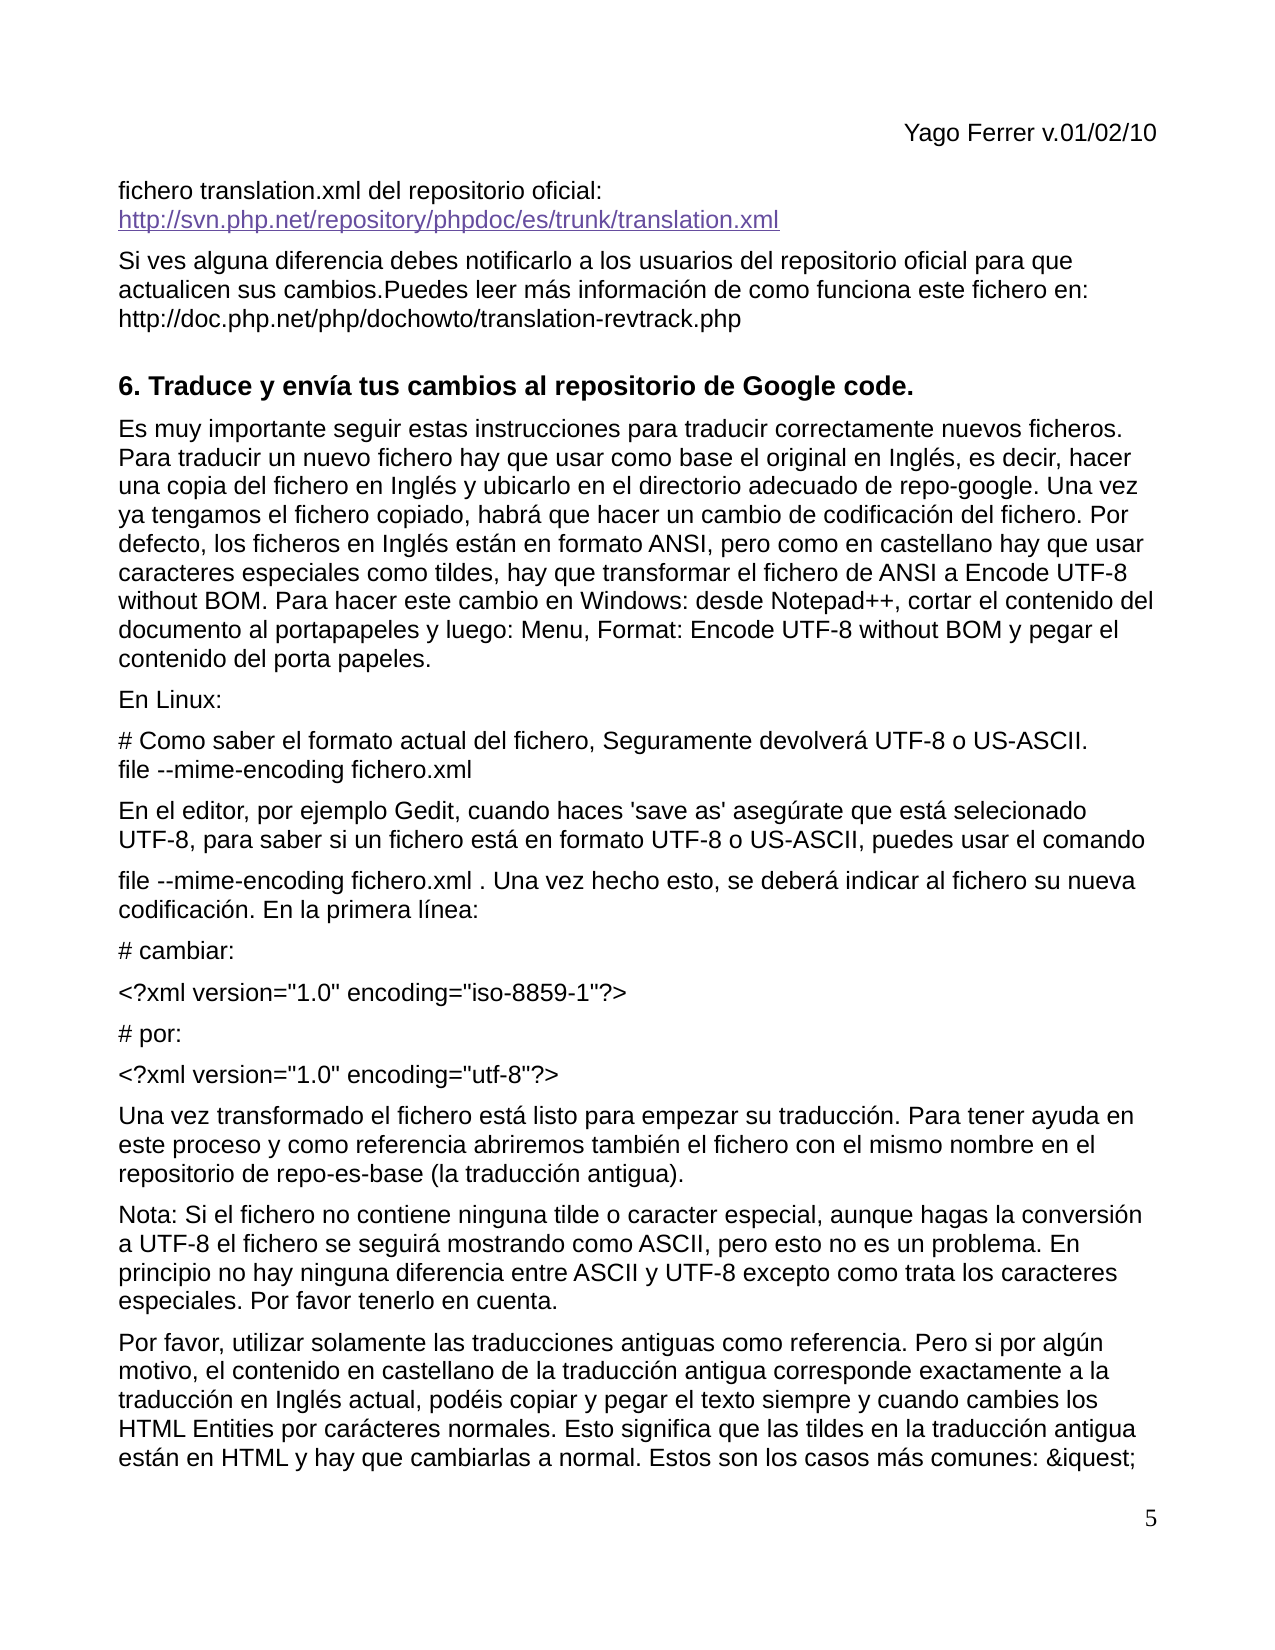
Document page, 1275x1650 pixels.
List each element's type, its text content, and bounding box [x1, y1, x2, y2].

text <?xml version="1.0" encoding="iso-8859-1"?> [118, 978, 1157, 1006]
text # cambiar: [118, 936, 1157, 965]
text En el editor, por ejemplo Gedit, cuando haces 'save as' asegúrate que está selecionado UTF-8, para saber si un fichero está en formato UTF-8 o US-ASCII, puedes usar el comando [118, 796, 1157, 854]
text En Linux: [118, 685, 1157, 714]
text Una vez transformado el fichero está listo para empezar su traducción. Para tener ayuda en este proceso y como referencia abriremos también el fichero con el mismo nombre en el repositorio de repo-es-base (la traducción antigua). [118, 1101, 1157, 1188]
text fichero translation.xml del repositorio oficial: http://svn.php.net/repository/phpdoc/es/trunk/translation.xml [118, 176, 1157, 234]
text Por favor, utilizar solamente las traducciones antiguas como referencia. Pero si por algún motivo, el contenido en castellano de la traducción antigua corresponde exactamente a la traducción en Inglés actual, podéis copiar y pegar el texto siempre y cuando cambies los HTML Entities por carácteres normales. Esto significa que las tildes en la traducción antigua están en HTML y hay que cambiarlas a normal. Estos son los casos más comunes: &iquest; [118, 1328, 1157, 1471]
text # por: [118, 1019, 1157, 1048]
text file --mime-encoding fichero.xml . Una vez hecho esto, se deberá indicar al fichero su nueva codificación. En la primera línea: [118, 866, 1157, 924]
subtitle 6. Traduce y envía tus cambios al repositorio de Google code. [118, 370, 1157, 401]
text <?xml version="1.0" encoding="utf-8"?> [118, 1060, 1157, 1089]
text Si ves alguna diferencia debes notificarlo a los usuarios del repositorio oficial para que actualicen sus cambios.Puedes leer más información de como funciona este fichero en: http://doc.php.net/php/dochowto/translation-revtrack.php [118, 246, 1157, 333]
text # Como saber el formato actual del fichero, Seguramente devolverá UTF-8 o US-ASCII. file --mime-encoding fichero.xml [118, 726, 1157, 784]
text Nota: Si el fichero no contiene ninguna tilde o caracter especial, aunque hagas la conversión a UTF-8 el fichero se seguirá mostrando como ASCII, pero esto no es un problema. En principio no hay ninguna diferencia entre ASCII y UTF-8 excepto como trata los caracteres especiales. Por favor tenerlo en cuenta. [118, 1200, 1157, 1315]
text Es muy importante seguir estas instrucciones para traducir correctamente nuevos ficheros. Para traducir un nuevo fichero hay que usar como base el original en Inglés, es decir, hacer una copia del fichero en Inglés y ubicarlo en el directorio adecuado de repo-google. Una vez ya tengamos el fichero copiado, habrá que hacer un cambio de codificación del fichero. Por defecto, los ficheros en Inglés están en formato ANSI, pero como en castellano hay que usar caracteres especiales como tildes, hay que transformar el fichero de ANSI a Encode UTF-8 without BOM. Para hacer este cambio en Windows: desde Notepad++, cortar el contenido del documento al portapapeles y luego: Menu, Format: Encode UTF-8 without BOM y pegar el contenido del porta papeles. [118, 414, 1157, 673]
